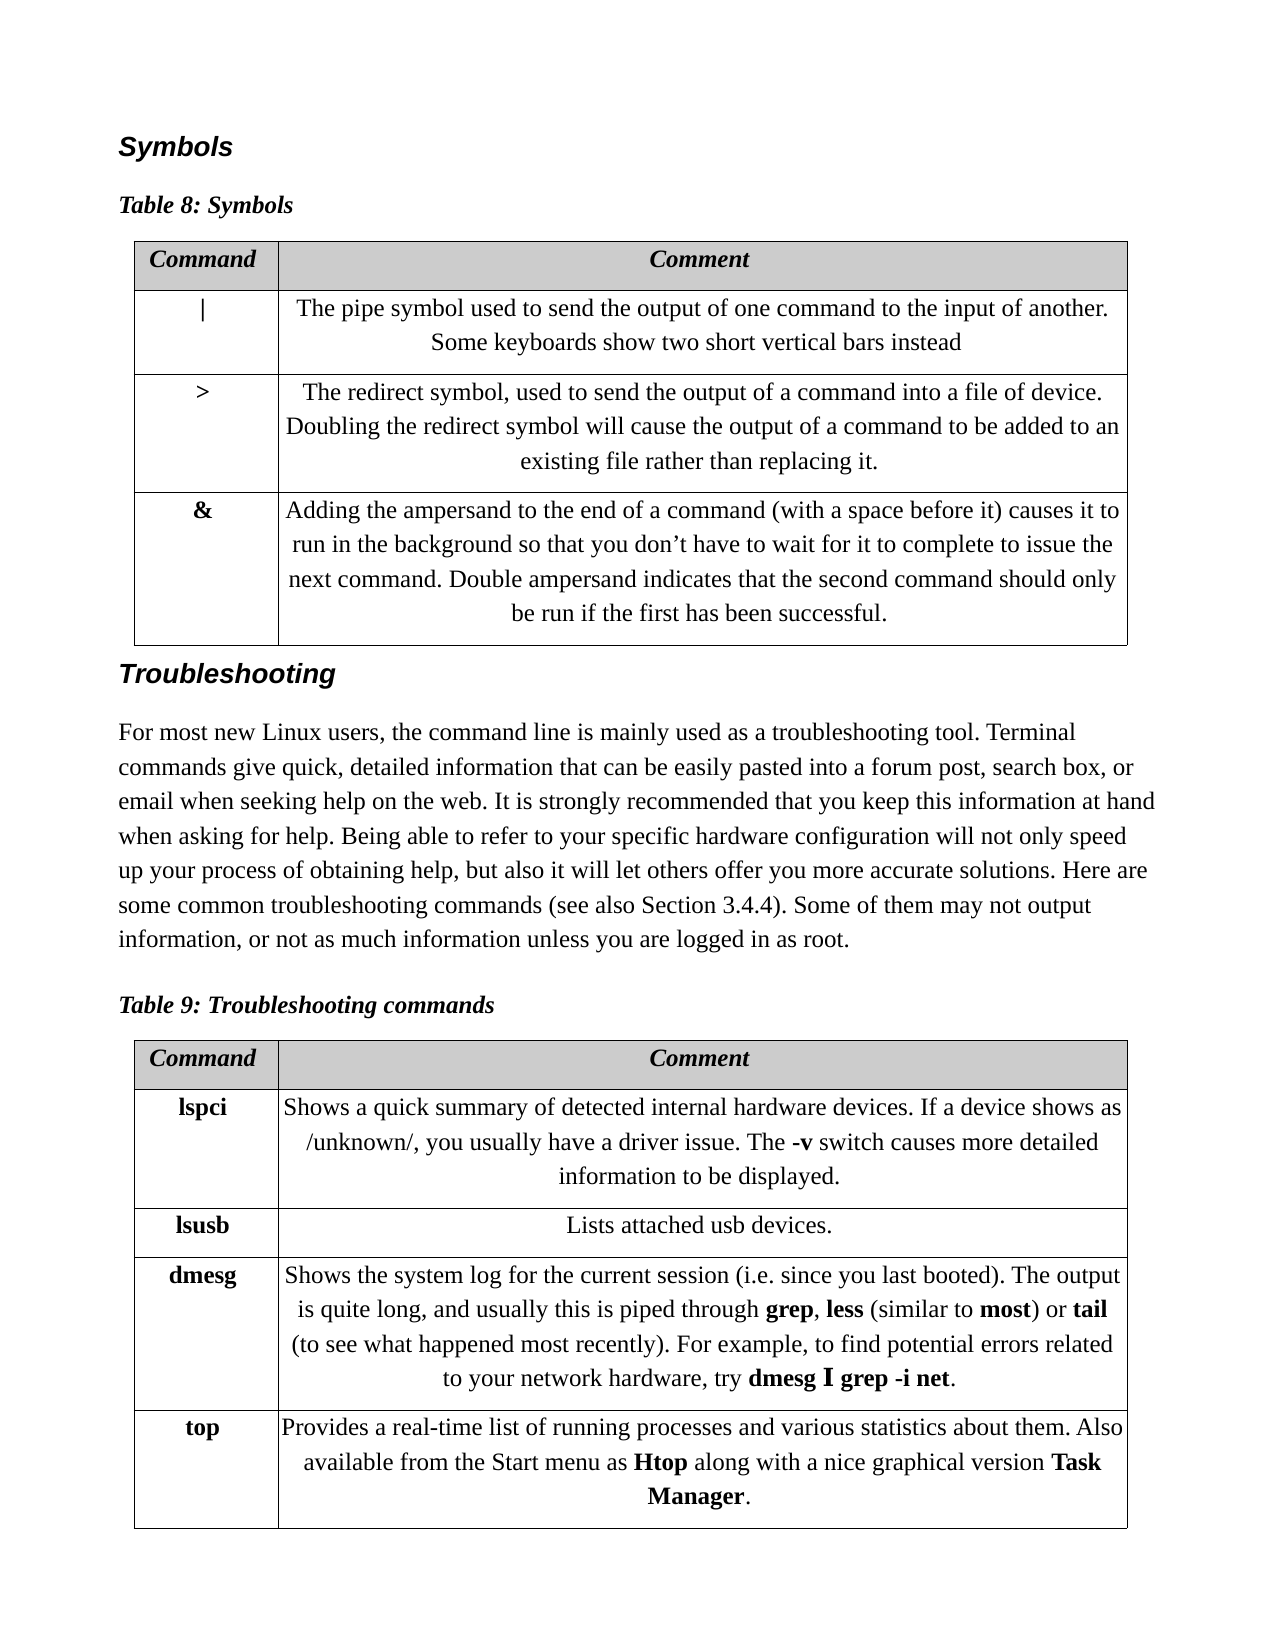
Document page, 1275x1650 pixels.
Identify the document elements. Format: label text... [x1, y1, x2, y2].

table_cell lsusb [135, 1209, 278, 1257]
table_cell Provides a real-time list of running processes and various statistics about them. Also available from the Start menu as Htop along with a nice graphical version Task Manager. [279, 1411, 1127, 1528]
text Table 9: Troubleshooting commands [118, 990, 1157, 1019]
table_cell Shows the system log for the current session (i.e. since you last booted). The output is quite long, and usually this is piped through grep, less (similar to most) or tail (to see what happened most recently). For example, to find potential errors related to your network hardware, try dmesg Ⅰ grep -i net. [279, 1258, 1127, 1409]
table_cell top [135, 1411, 278, 1528]
table_header Comment [279, 242, 1127, 290]
text For most new Linux users, the command line is mainly used as a troubleshooting tool. Terminal commands give quick, detailed information that can be easily pasted into a forum post, search box, or email when seeking help on the web. It is strongly recommended that you keep this information at hand when asking for help. Being able to refer to your specific hardware configuration will not only speed up your process of obtaining help, but also it will let others offer you more accurate solutions. Here are some common troubleshooting commands (see also Section 3.4.4). Some of them may not output information, or not as much information unless you are logged in as root. [118, 717, 1157, 953]
table_cell The pipe symbol used to send the output of one command to the input of another. Some keyboards show two short vertical bars instead [279, 291, 1127, 374]
table_cell Shows a quick summary of detected internal hardware devices. If a device shows as /unknown/, you usually have a driver issue. The -v switch causes more detailed information to be displayed. [279, 1090, 1127, 1207]
subtitle Troubleshooting [118, 657, 1157, 689]
table_cell > [135, 375, 278, 492]
table_cell Adding the ampersand to the end of a command (with a space before it) causes it to run in the background so that you don’t have to wait for it to complete to issue the next command. Double ampersand indicates that the second command should only be run if the first has been successful. [279, 493, 1127, 645]
table_header Command [135, 242, 278, 290]
table_cell The redirect symbol, used to send the output of a command into a file of device. Doubling the redirect symbol will cause the output of a command to be added to an existing file rather than replacing it. [279, 375, 1127, 492]
table_cell dmesg [135, 1258, 278, 1409]
table_cell lspci [135, 1090, 278, 1207]
text Table 8: Symbols [118, 191, 1157, 219]
table_header Comment [279, 1041, 1127, 1089]
table_header Command [135, 1041, 278, 1089]
table_cell & [135, 493, 278, 645]
table_cell | [135, 291, 278, 374]
table_cell Lists attached usb devices. [279, 1209, 1127, 1257]
subtitle Symbols [118, 131, 1157, 162]
